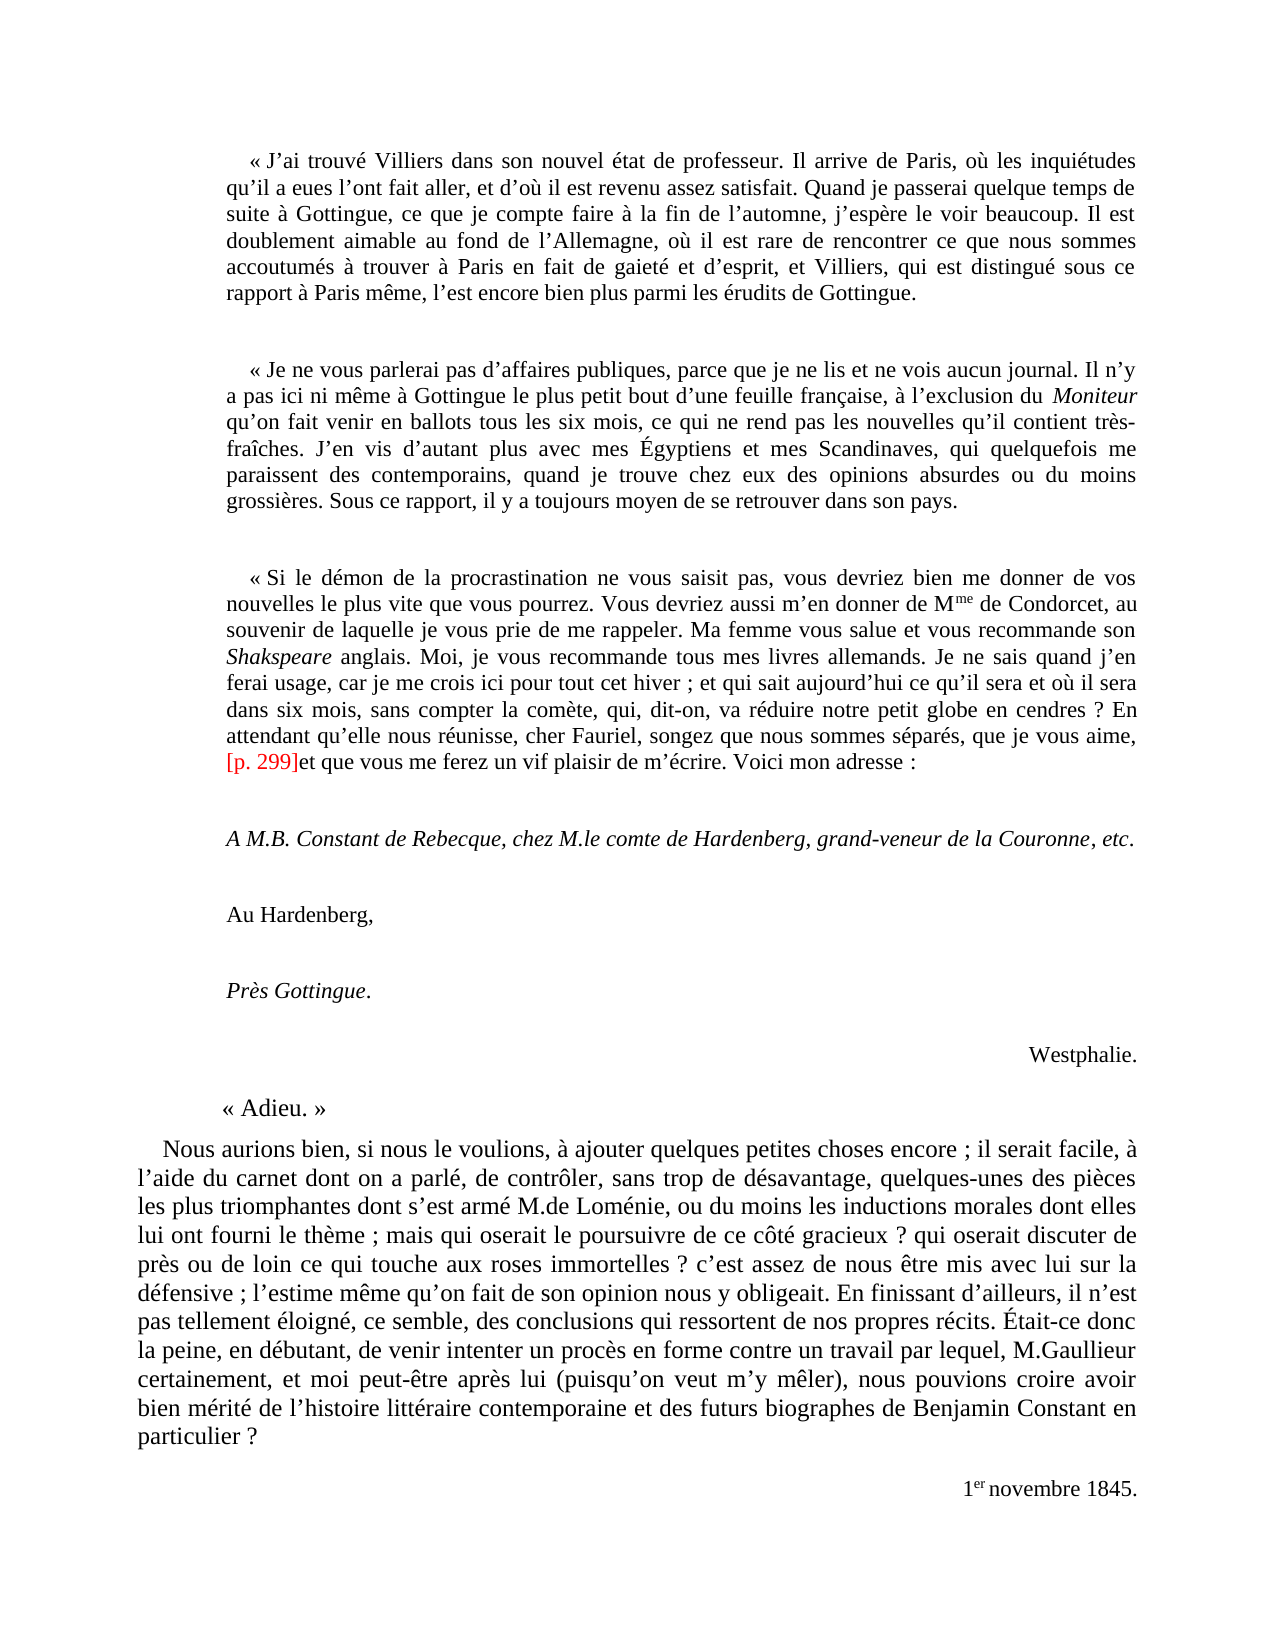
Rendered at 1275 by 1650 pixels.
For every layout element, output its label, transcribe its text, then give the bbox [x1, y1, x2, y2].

text « J’ai trouvé Villiers dans son nouvel état de professeur. Il arrive de Paris, où les inquiétudes qu’il a eues l’ont fait aller, et d’où il est revenu assez satisfait. Quand je passerai quelque temps de suite à Gottingue, ce que je compte faire à la fin de l’automne, j’espère le voir beaucoup. Il est doublement aimable au fond de l’Allemagne, où il est rare de rencontrer ce que nous sommes accoutumés à trouver à Paris en fait de gaieté et d’esprit, et Villiers, qui est distingué sous ce rapport à Paris même, l’est encore bien plus parmi les érudits de Gottingue. [226, 148, 1137, 306]
text Westphalie. [137, 1041, 1137, 1068]
text Nous aurions bien, si nous le voulions, à ajouter quelques petites choses encore ; il serait facile, à l’aide du carnet dont on a parlé, de contrôler, sans trop de désavantage, quelques-unes des pièces les plus triomphantes dont s’est armé M.de Loménie, ou du moins les inductions morales dont elles lui ont fourni le thème ; mais qui oserait le poursuivre de ce côté gracieux ? qui oserait discuter de près ou de loin ce qui touche aux roses immortelles ? c’est assez de nous être mis avec lui sur la défensive ; l’estime même qu’on fait de son opinion nous y obligeait. En finissant d’ailleurs, il n’est pas tellement éloigné, ce semble, des conclusions qui ressortent de nos propres récits. Était-ce donc la peine, en débutant, de venir intenter un procès en forme contre un travail par lequel, M.Gaullieur certainement, et moi peut-être après lui (puisqu’on veut m’y mêler), nous pouvions croire avoir bien mérité de l’histoire littéraire contemporaine et des futurs biographes de Benjamin Constant en particulier ? [137, 1134, 1137, 1450]
text A M.B. Constant de Rebecque, chez M.le comte de Hardenberg, grand-veneur de la Couronne, etc. [226, 825, 1137, 851]
text Près Gottingue. [226, 977, 1137, 1004]
text « Adieu. » [197, 1093, 1137, 1121]
text Au Hardenberg, [226, 901, 1137, 927]
text 1er novembre 1845. [137, 1475, 1137, 1501]
text « Si le démon de la procrastination ne vous saisit pas, vous devriez bien me donner de vos nouvelles le plus vite que vous pourrez. Vous devriez aussi m’en donner de Mme de Condorcet, au souvenir de laquelle je vous prie de me rappeler. Ma femme vous salue et vous recommande son Shakspeare anglais. Moi, je vous recommande tous mes livres allemands. Je ne sais quand j’en ferai usage, car je me crois ici pour tout cet hiver ; et qui sait aujourd’hui ce qu’il sera et où il sera dans six mois, sans compter la comète, qui, dit-on, va réduire notre petit globe en cendres ? En attendant qu’elle nous réunisse, cher Fauriel, songez que nous sommes séparés, que je vous aime, [p. 299]et que vous me ferez un vif plaisir de m’écrire. Voici mon adresse : [226, 564, 1137, 775]
text « Je ne vous parlerai pas d’affaires publiques, parce que je ne lis et ne vois aucun journal. Il n’y a pas ici ni même à Gottingue le plus petit bout d’une feuille française, à l’exclusion du Moniteur qu’on fait venir en ballots tous les six mois, ce qui ne rend pas les nouvelles qu’il contient très-fraîches. J’en vis d’autant plus avec mes Égyptiens et mes Scandinaves, qui quelquefois me paraissent des contemporains, quand je trouve chez eux des opinions absurdes ou du moins grossières. Sous ce rapport, il y a toujours moyen de se retrouver dans son pays. [226, 356, 1137, 514]
